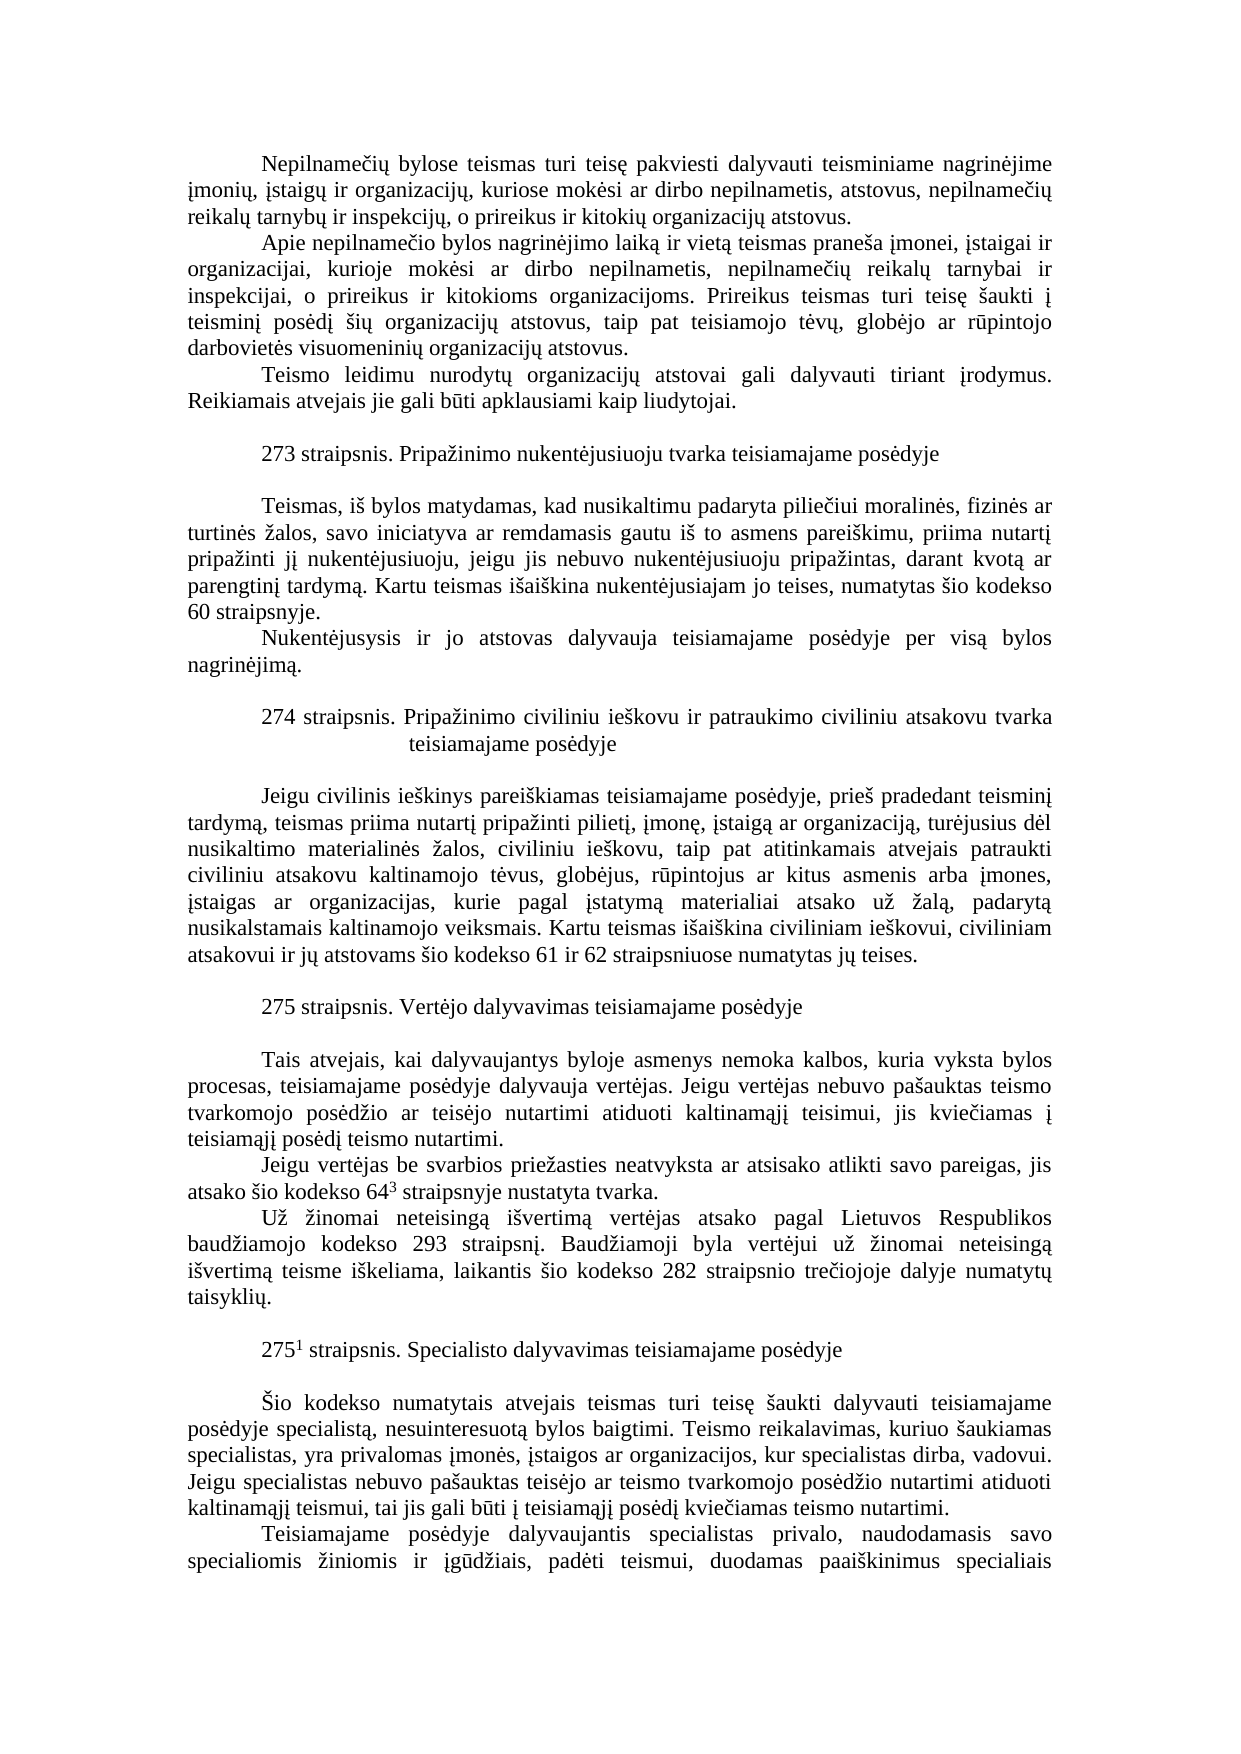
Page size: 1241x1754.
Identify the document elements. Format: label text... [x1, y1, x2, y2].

text Šio kodekso numatytais atvejais teismas turi teisę šaukti dalyvauti teisiamajame posėdyje specialistą, nesuinteresuotą bylos baigtimi. Teismo reikalavimas, kuriuo šaukiamas specialistas, yra privalomas įmonės, įstaigos ar organizacijos, kur specialistas dirba, vadovui. Jeigu specialistas nebuvo pašauktas teisėjo ar teismo tvarkomojo posėdžio nutartimi atiduoti kaltinamąjį teismui, tai jis gali būti į teisiamąjį posėdį kviečiamas teismo nutartimi. [187, 1389, 1053, 1520]
text 2751 straipsnis. Specialisto dalyvavimas teisiamajame posėdyje [187, 1336, 1053, 1362]
text Jeigu vertėjas be svarbios priežasties neatvyksta ar atsisako atlikti savo pareigas, jis atsako šio kodekso 643 straipsnyje nustatyta tvarka. [187, 1151, 1053, 1204]
text Už žinomai neteisingą išvertimą vertėjas atsako pagal Lietuvos Respublikos baudžiamojo kodekso 293 straipsnį. Baudžiamoji byla vertėjui už žinomai neteisingą išvertimą teisme iškeliama, laikantis šio kodekso 282 straipsnio trečiojoje dalyje numatytų taisyklių. [187, 1204, 1053, 1309]
text Apie nepilnamečio bylos nagrinėjimo laiką ir vietą teismas praneša įmonei, įstaigai ir organizacijai, kurioje mokėsi ar dirbo nepilnametis, nepilnamečių reikalų tarnybai ir inspekcijai, o prireikus ir kitokioms organizacijoms. Prireikus teismas turi teisę šaukti į teisminį posėdį šių organizacijų atstovus, taip pat teisiamojo tėvų, globėjo ar rūpintojo darbovietės visuomeninių organizacijų atstovus. [187, 229, 1053, 361]
text Tais atvejais, kai dalyvaujantys byloje asmenys nemoka kalbos, kuria vyksta bylos procesas, teisiamajame posėdyje dalyvauja vertėjas. Jeigu vertėjas nebuvo pašauktas teismo tvarkomojo posėdžio ar teisėjo nutartimi atiduoti kaltinamąjį teisimui, jis kviečiamas į teisiamąjį posėdį teismo nutartimi. [187, 1046, 1053, 1151]
text Nepilnamečių bylose teismas turi teisę pakviesti dalyvauti teisminiame nagrinėjime įmonių, įstaigų ir organizacijų, kuriose mokėsi ar dirbo nepilnametis, atstovus, nepilnamečių reikalų tarnybų ir inspekcijų, o prireikus ir kitokių organizacijų atstovus. [187, 150, 1053, 229]
text Teismas, iš bylos matydamas, kad nusikaltimu padaryta piliečiui moralinės, fizinės ar turtinės žalos, savo iniciatyva ar remdamasis gautu iš to asmens pareiškimu, priima nutartį pripažinti jį nukentėjusiuoju, jeigu jis nebuvo nukentėjusiuoju pripažintas, darant kvotą ar parengtinį tardymą. Kartu teismas išaiškina nukentėjusiajam jo teises, numatytas šio kodekso 60 straipsnyje. [187, 493, 1053, 624]
text Nukentėjusysis ir jo atstovas dalyvauja teisiamajame posėdyje per visą bylos nagrinėjimą. [187, 624, 1053, 677]
text 275 straipsnis. Vertėjo dalyvavimas teisiamajame posėdyje [261, 993, 1053, 1020]
text Teismo leidimu nurodytų organizacijų atstovai gali dalyvauti tiriant įrodymus. Reikiamais atvejais jie gali būti apklausiami kaip liudytojai. [187, 361, 1053, 413]
text Teisiamajame posėdyje dalyvaujantis specialistas privalo, naudodamasis savo specialiomis žiniomis ir įgūdžiais, padėti teismui, duodamas paaiškinimus specialiais [187, 1520, 1053, 1573]
text 273 straipsnis. Pripažinimo nukentėjusiuoju tvarka teisiamajame posėdyje [187, 440, 1053, 466]
text 274 straipsnis. Pripažinimo civiliniu ieškovu ir patraukimo civiliniu atsakovu tvarka teisiamajame posėdyje [261, 703, 1053, 756]
text Jeigu civilinis ieškinys pareiškiamas teisiamajame posėdyje, prieš pradedant teisminį tardymą, teismas priima nutartį pripažinti pilietį, įmonę, įstaigą ar organizaciją, turėjusius dėl nusikaltimo materialinės žalos, civiliniu ieškovu, taip pat atitinkamais atvejais patraukti civiliniu atsakovu kaltinamojo tėvus, globėjus, rūpintojus ar kitus asmenis arba įmones, įstaigas ar organizacijas, kurie pagal įstatymą materialiai atsako už žalą, padarytą nusikalstamais kaltinamojo veiksmais. Kartu teismas išaiškina civiliniam ieškovui, civiliniam atsakovui ir jų atstovams šio kodekso 61 ir 62 straipsniuose numatytas jų teises. [187, 782, 1053, 967]
